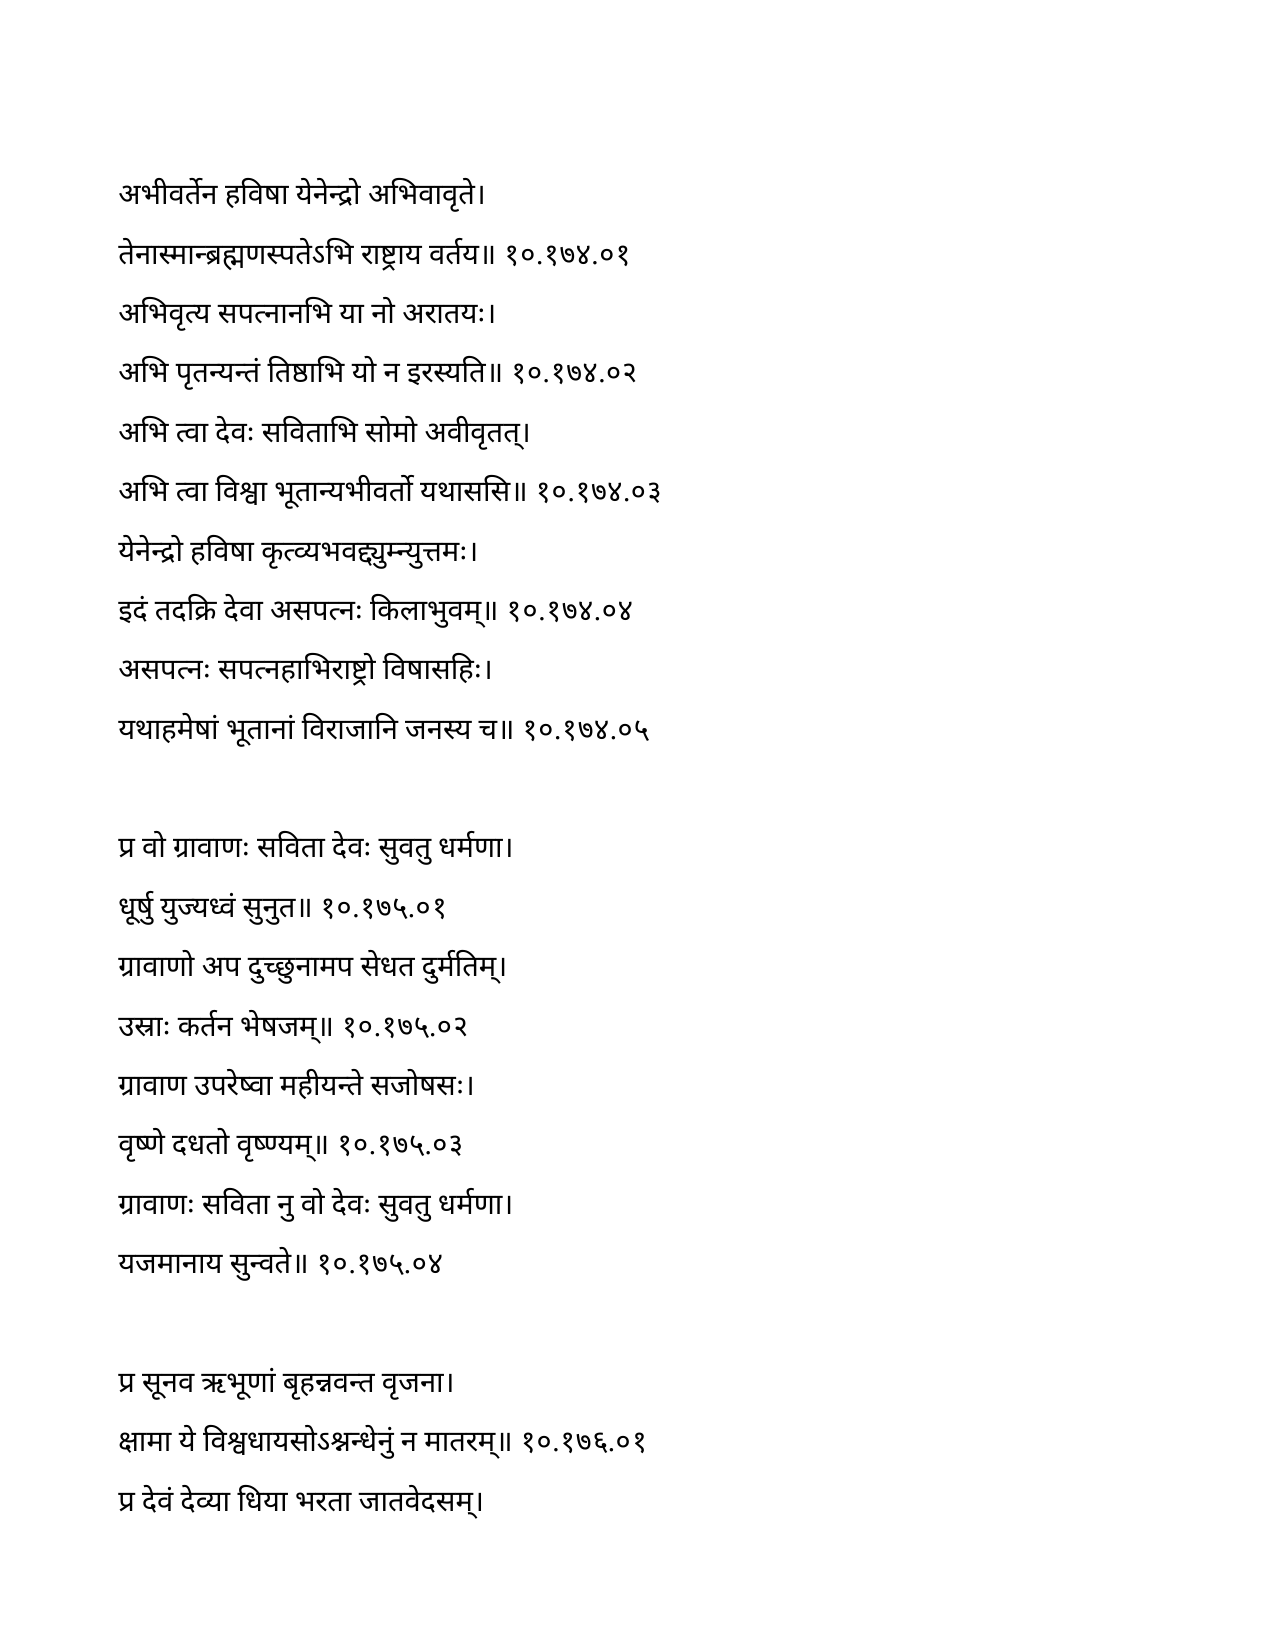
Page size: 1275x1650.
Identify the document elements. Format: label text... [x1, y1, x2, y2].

text प्र वो ग्रावाणः सविता देवः सुवतु धर्मणा। [118, 831, 1157, 864]
text क्षामा ये विश्वधायसोऽश्नन्धेनुं न मातरम्॥ १०.१७६.०१ [118, 1424, 1157, 1458]
text येनेन्द्रो हविषा कृत्व्यभवद्द्युम्न्युत्तमः। [118, 534, 1157, 567]
text ग्रावाण उपरेष्वा महीयन्ते सजोषसः। [118, 1068, 1157, 1102]
text अभि पृतन्यन्तं तिष्ठाभि यो न इरस्यति॥ १०.१७४.०२ [118, 356, 1157, 389]
text उस्राः कर्तन भेषजम्॥ १०.१७५.०२ [118, 1009, 1157, 1042]
text यजमानाय सुन्वते॥ १०.१७५.०४ [118, 1246, 1157, 1280]
text इदं तदक्रि देवा असपत्नः किलाभुवम्॥ १०.१७४.०४ [118, 593, 1157, 627]
text अभि त्वा विश्वा भूतान्यभीवर्तो यथाससि॥ १०.१७४.०३ [118, 474, 1157, 508]
text प्र देवं देव्या धिया भरता जातवेदसम्। [118, 1484, 1157, 1517]
text प्र सूनव ऋभूणां बृहन्नवन्त वृजना। [118, 1365, 1157, 1398]
text ग्रावाणो अप दुच्छुनामप सेधत दुर्मतिम्। [118, 949, 1157, 983]
text धूर्षु युज्यध्वं सुनुत॥ १०.१७५.०१ [118, 890, 1157, 923]
text ग्रावाणः सविता नु वो देवः सुवतु धर्मणा। [118, 1187, 1157, 1220]
text अभि त्वा देवः सविताभि सोमो अवीवृतत्। [118, 415, 1157, 448]
text यथाहमेषां भूतानां विराजानि जनस्य च॥ १०.१७४.०५ [118, 712, 1157, 745]
text वृष्णे दधतो वृष्ण्यम्॥ १०.१७५.०३ [118, 1127, 1157, 1161]
text तेनास्मान्ब्रह्मणस्पतेऽभि राष्ट्राय वर्तय॥ १०.१७४.०१ [118, 237, 1157, 270]
text अभिवृत्य सपत्नानभि या नो अरातयः। [118, 296, 1157, 330]
text अभीवर्तेन हविषा येनेन्द्रो अभिवावृते। [118, 177, 1157, 211]
text असपत्नः सपत्नहाभिराष्ट्रो विषासहिः। [118, 652, 1157, 686]
